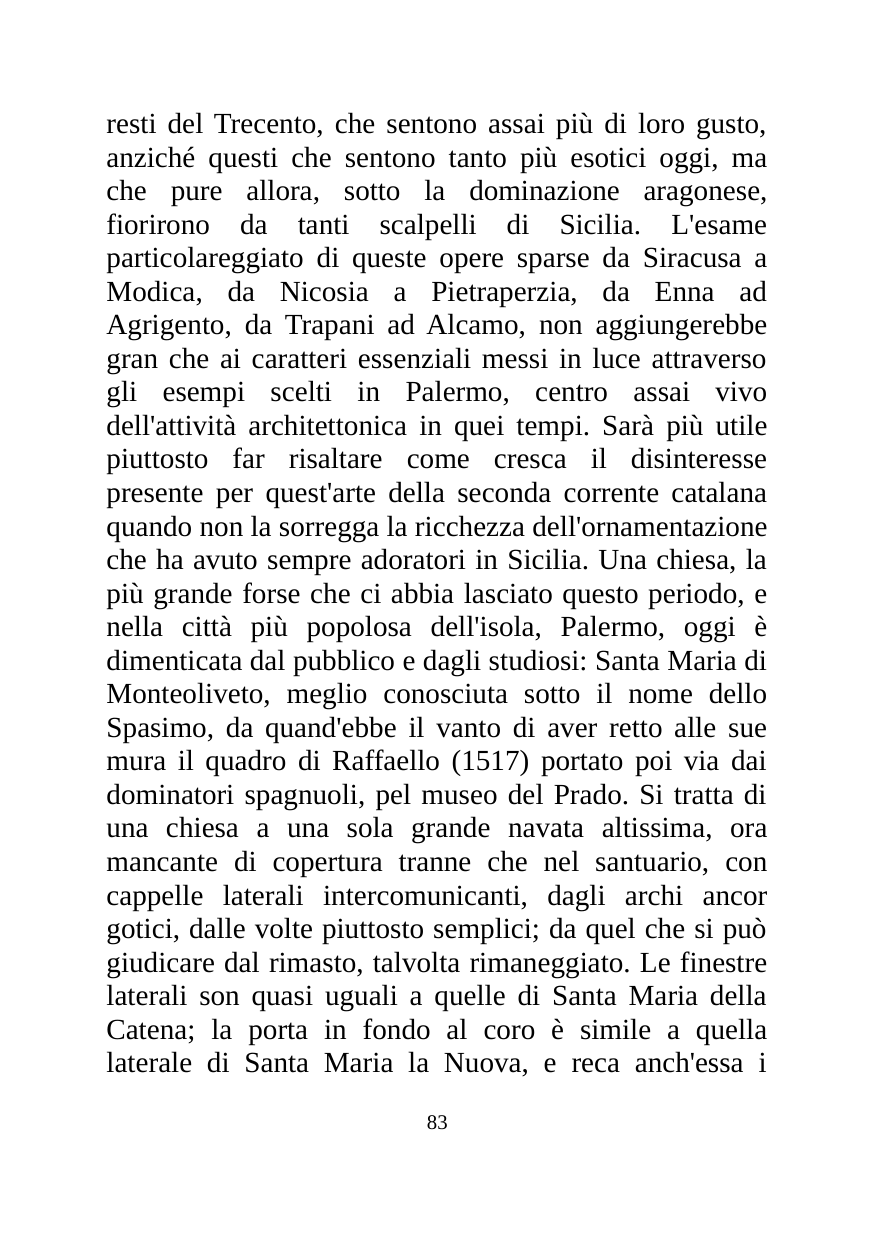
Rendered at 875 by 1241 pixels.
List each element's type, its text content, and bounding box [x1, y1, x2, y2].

text resti del Trecento, che sentono assai più di loro gusto, anziché questi che sentono tanto più esotici oggi, ma che pure allora, sotto la dominazione aragonese, fiorirono da tanti scalpelli di Sicilia. L'esame particolareggiato di queste opere sparse da Siracusa a Modica, da Nicosia a Pietraperzia, da Enna ad Agrigento, da Trapani ad Alcamo, non aggiungerebbe gran che ai caratteri essenziali messi in luce attraverso gli esempi scelti in Palermo, centro assai vivo dell'attività architettonica in quei tempi. Sarà più utile piuttosto far risaltare come cresca il disinteresse presente per quest'arte della seconda corrente catalana quando non la sorregga la ricchezza dell'ornamentazione che ha avuto sempre adoratori in Sicilia. Una chiesa, la più grande forse che ci abbia lasciato questo periodo, e nella città più popolosa dell'isola, Palermo, oggi è dimenticata dal pubblico e dagli studiosi: Santa Maria di Monteoliveto, meglio conosciuta sotto il nome dello Spasimo, da quand'ebbe il vanto di aver retto alle sue mura il quadro di Raffaello (1517) portato poi via dai dominatori spagnuoli, pel museo del Prado. Si tratta di una chiesa a una sola grande navata altissima, ora mancante di copertura tranne che nel santuario, con cappelle laterali intercomunicanti, dagli archi ancor gotici, dalle volte piuttosto semplici; da quel che si può giudicare dal rimasto, talvolta rimaneggiato. Le finestre laterali son quasi uguali a quelle di Santa Maria della Catena; la porta in fondo al coro è simile a quella laterale di Santa Maria la Nuova, e reca anch'essa i [106, 106, 768, 1079]
